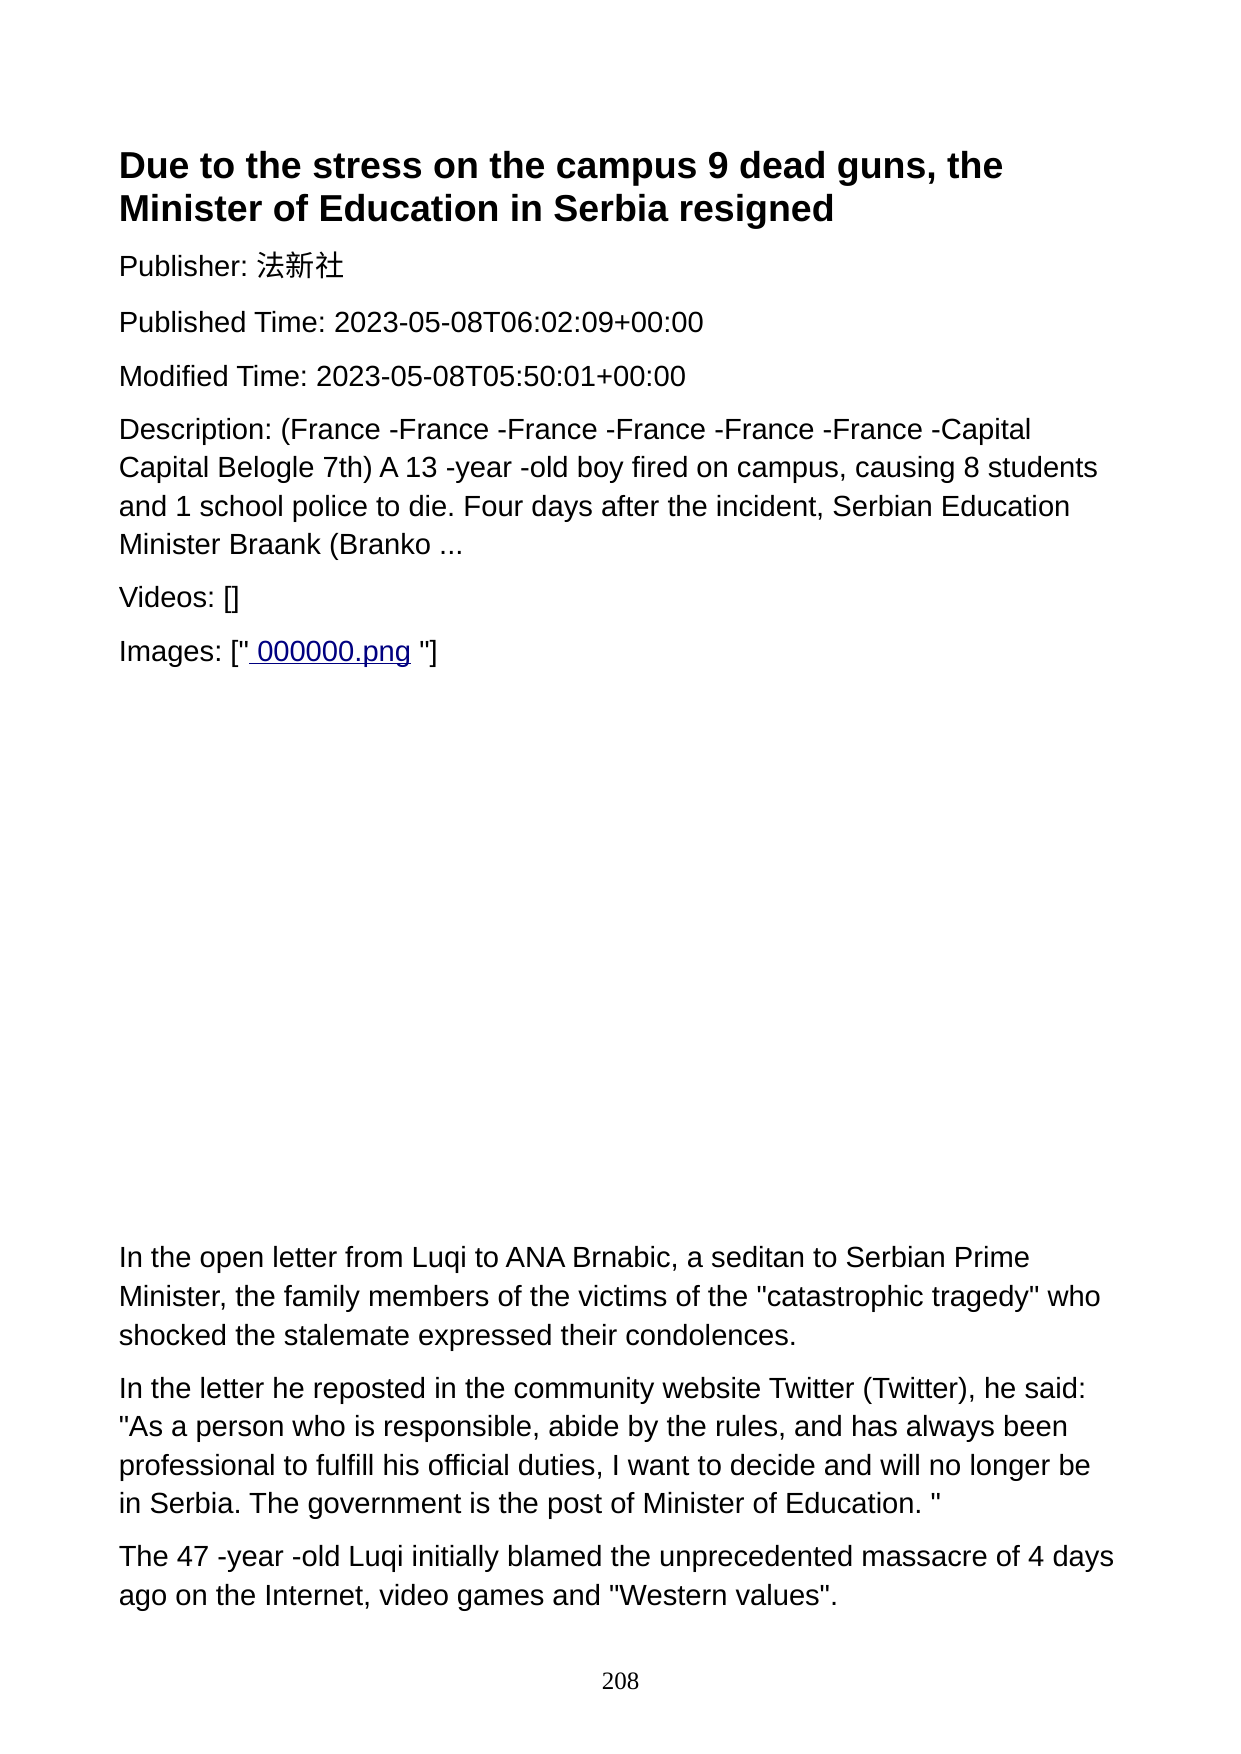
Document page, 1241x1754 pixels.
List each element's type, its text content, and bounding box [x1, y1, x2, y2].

text In the open letter from Luqi to ANA Brnabic, a seditan to Serbian Prime Minister, the family members of the victims of the "catastrophic tragedy" who shocked the stalemate expressed their condolences. [118, 687, 1122, 1351]
text Modified Time: 2023-05-08T05:50:01+00:00 [118, 358, 1122, 392]
subtitle Due to the stress on the campus 9 dead guns, the Minister of Education in Serbia resigned [118, 143, 1122, 230]
text Published Time: 2023-05-08T06:02:09+00:00 [118, 305, 1122, 339]
text The 47 -year -old Luqi initially blamed the unprecedented massacre of 4 days ago on the Internet, video games and "Western values". [118, 1539, 1122, 1612]
text Images: [" 000000.png "] [118, 633, 1122, 667]
text Videos: [] [118, 580, 1122, 614]
text Description: (France -France -France -France -France -France -Capital Capital Belogle 7th) A 13 -year -old boy fired on campus, causing 8 students and 1 school police to die. Four days after the incident, Serbian Education Minister Braank (Branko ... [118, 412, 1122, 561]
text In the letter he reposted in the community website Twitter (Twitter), he said: "As a person who is responsible, abide by the rules, and has always been professional to fulfill his official duties, I want to decide and will no longer be in Serbia. The government is the post of Minister of Education. " [118, 1371, 1122, 1520]
text Publisher: 法新社 [118, 242, 1122, 284]
